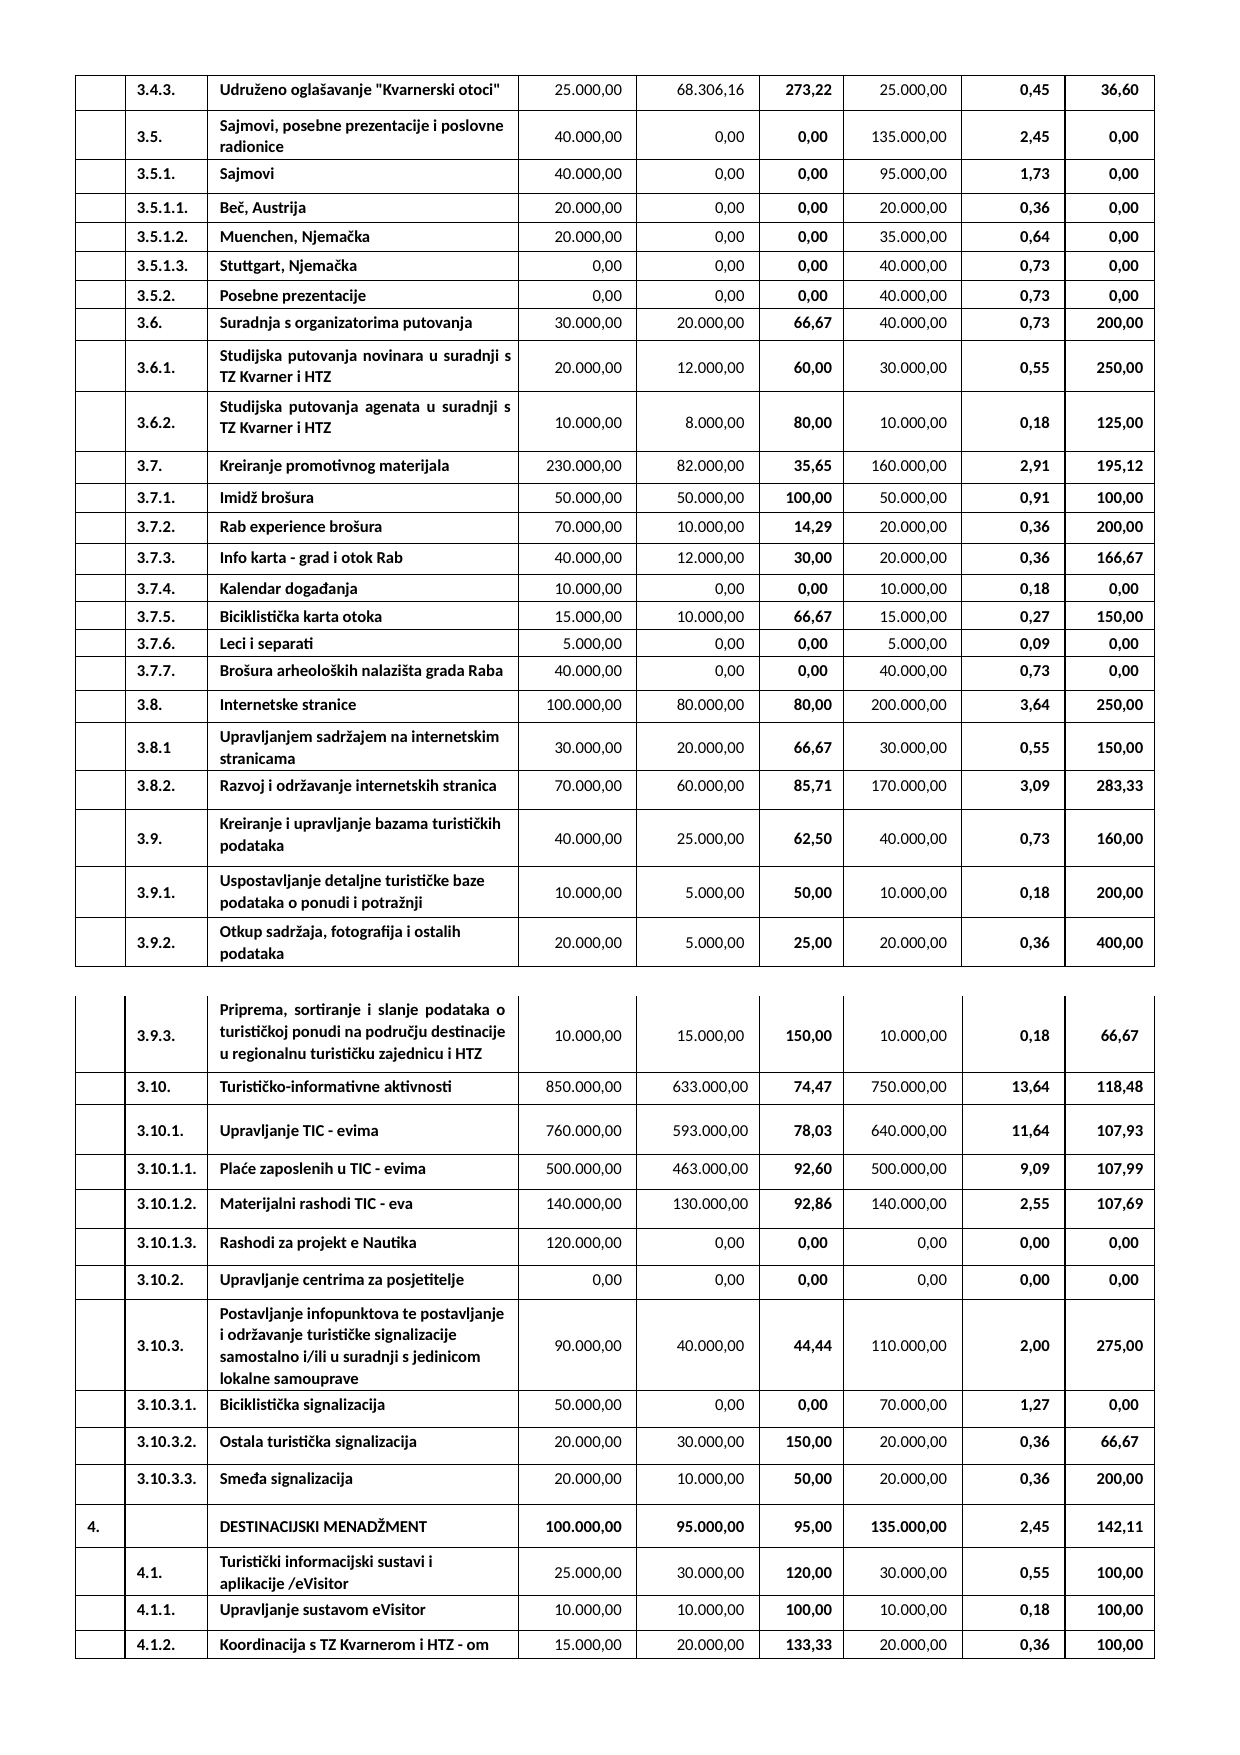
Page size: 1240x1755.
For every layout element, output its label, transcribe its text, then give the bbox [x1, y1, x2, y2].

table_cell 0,00 [760, 160, 843, 193]
table_cell 3.10.3.2. [126, 1428, 207, 1464]
table_cell Studijska putovanja novinara u suradnji s TZ Kvarner i HTZ [208, 341, 518, 391]
table_cell 10.000,00 [844, 392, 961, 451]
table_cell 0,00 [637, 1266, 759, 1299]
table_cell 50.000,00 [519, 484, 636, 512]
table_cell 120,00 [760, 1548, 843, 1595]
table_cell [76, 392, 125, 451]
table_cell 0,00 [637, 111, 759, 159]
table_cell 15.000,00 [519, 1631, 636, 1658]
table_cell 80.000,00 [637, 691, 759, 722]
table_cell 3.9. [126, 810, 207, 866]
table_cell 20.000,00 [844, 1631, 962, 1658]
table_header 10.000,00 [844, 996, 962, 1072]
table_cell 3.6. [126, 309, 207, 340]
table_cell 100,00 [760, 1596, 843, 1630]
table_cell 140.000,00 [844, 1190, 962, 1228]
table_cell 3.5.1. [126, 160, 207, 193]
table_cell 3.4.3. [126, 76, 207, 110]
table_cell Stuttgart, Njemačka [208, 252, 518, 280]
table_cell 10.000,00 [519, 575, 636, 601]
table_cell 0,18 [962, 867, 1064, 917]
table_cell Udruženo oglašavanje "Kvarnerski otoci" [208, 76, 518, 110]
table_cell 135.000,00 [844, 1505, 962, 1547]
table_cell 20.000,00 [519, 1465, 636, 1504]
table_cell 20.000,00 [637, 723, 759, 770]
table_cell 3.5.1.3. [126, 252, 207, 280]
table_cell 1,27 [963, 1391, 1064, 1427]
table_cell 0,00 [1066, 223, 1154, 251]
table_cell 0,36 [962, 544, 1064, 573]
table_cell 20.000,00 [637, 1631, 759, 1658]
table_cell 30.000,00 [519, 309, 636, 340]
table_cell [76, 771, 125, 809]
table_cell 10.000,00 [637, 1596, 759, 1630]
table_cell 70.000,00 [519, 513, 636, 543]
table_cell 0,27 [962, 602, 1064, 629]
table_cell 50.000,00 [519, 1391, 636, 1427]
table_cell 85,71 [760, 771, 843, 809]
table_cell 60,00 [760, 341, 843, 391]
table_cell 70.000,00 [519, 771, 636, 809]
table_cell 20.000,00 [844, 513, 961, 543]
table_cell Plaće zaposlenih u TIC - evima [208, 1155, 518, 1189]
table_cell Kreiranje promotivnog materijala [208, 452, 518, 483]
table_cell 100,00 [1066, 484, 1154, 512]
table_cell 0,55 [962, 723, 1064, 770]
table_cell [76, 223, 125, 251]
table_cell [76, 252, 125, 280]
table_cell 3.9.1. [126, 867, 207, 917]
table_cell 12.000,00 [637, 341, 759, 391]
table_cell 14,29 [760, 513, 843, 543]
table_cell [76, 1155, 124, 1189]
table_cell Biciklistička signalizacija [208, 1391, 518, 1427]
table_cell 133,33 [760, 1631, 843, 1658]
table_cell 74,47 [760, 1073, 843, 1104]
table_cell Uspostavljanje detaljne turističke baze podataka o ponudi i potražnji [208, 867, 518, 917]
table_cell 633.000,00 [637, 1073, 759, 1104]
table_cell 0,18 [963, 1596, 1064, 1630]
table_cell 20.000,00 [844, 918, 961, 966]
table_cell 0,00 [760, 575, 843, 601]
table_cell 5.000,00 [637, 867, 759, 917]
table_cell [76, 1465, 124, 1504]
table_cell [76, 452, 125, 483]
table_cell 140.000,00 [519, 1190, 636, 1228]
table_cell [76, 691, 125, 722]
table_cell 66,67 [760, 309, 843, 340]
table_cell 68.306,16 [637, 76, 759, 110]
table_cell 20.000,00 [844, 544, 961, 573]
table_cell 3.7.4. [126, 575, 207, 601]
table_cell 92,86 [760, 1190, 843, 1228]
table_cell 2,45 [962, 111, 1064, 159]
table_cell 0,00 [1066, 575, 1154, 601]
table_cell 100.000,00 [519, 691, 636, 722]
table_cell Upravljanje TIC - evima [208, 1105, 518, 1154]
table_cell Internetske stranice [208, 691, 518, 722]
table_cell 25,00 [760, 918, 843, 966]
table_cell [76, 194, 125, 222]
table_cell 5.000,00 [844, 630, 961, 656]
table_cell 0,36 [963, 1631, 1064, 1658]
table_cell 107,93 [1066, 1105, 1154, 1154]
table_cell 3.7.1. [126, 484, 207, 512]
table_cell [76, 1190, 124, 1228]
table_cell 0,55 [963, 1548, 1064, 1595]
table_cell 50.000,00 [637, 484, 759, 512]
table_cell [76, 810, 125, 866]
table_cell 35,65 [760, 452, 843, 483]
table_cell 11,64 [963, 1105, 1064, 1154]
table_cell 3.7.2. [126, 513, 207, 543]
table_cell 0,00 [637, 281, 759, 308]
table_cell Postavljanje infopunktova te postavljanje i održavanje turističke signalizacije samostalno i/ili u suradnji s jedinicom lokalne samouprave [208, 1300, 518, 1390]
table_cell 150,00 [760, 1428, 843, 1464]
table_cell Ostala turistička signalizacija [208, 1428, 518, 1464]
table_cell 40.000,00 [519, 657, 636, 689]
table_cell 30.000,00 [844, 723, 961, 770]
table_cell 95.000,00 [844, 160, 961, 193]
table_cell 0,00 [637, 194, 759, 222]
table_cell 25.000,00 [637, 810, 759, 866]
table_cell Razvoj i održavanje internetskih stranica [208, 771, 518, 809]
table_cell 50,00 [760, 1465, 843, 1504]
table_cell [76, 111, 125, 159]
table_cell Rab experience brošura [208, 513, 518, 543]
table_cell 20.000,00 [844, 1465, 962, 1504]
table_cell 36,60 [1066, 76, 1154, 110]
table_cell [76, 309, 125, 340]
table_cell 95,00 [760, 1505, 843, 1547]
table_cell 283,33 [1066, 771, 1154, 809]
table_cell Kalendar događanja [208, 575, 518, 601]
table_cell 200,00 [1066, 1465, 1154, 1504]
table_cell 130.000,00 [637, 1190, 759, 1228]
table_cell 70.000,00 [844, 1391, 962, 1427]
table_cell 90.000,00 [519, 1300, 636, 1390]
table_cell 30.000,00 [519, 723, 636, 770]
table_cell 275,00 [1066, 1300, 1154, 1390]
table_cell 0,00 [637, 657, 759, 689]
table_cell 20.000,00 [519, 918, 636, 966]
table_cell 3.6.2. [126, 392, 207, 451]
table_cell 40.000,00 [844, 657, 961, 689]
table_cell [76, 657, 125, 689]
table_cell 0,36 [963, 1428, 1064, 1464]
table_cell Upravljanjem sadržajem na internetskim stranicama [208, 723, 518, 770]
table_cell 3.10. [126, 1073, 207, 1104]
table_cell [76, 1229, 124, 1265]
table_cell [76, 513, 125, 543]
table_cell 195,12 [1066, 452, 1154, 483]
table_cell Upravljanje sustavom eVisitor [208, 1596, 518, 1630]
table_cell 100,00 [1066, 1596, 1154, 1630]
table_cell [76, 1596, 124, 1630]
table_cell 0,00 [760, 252, 843, 280]
table_cell 0,00 [1066, 160, 1154, 193]
table_cell 3.9.2. [126, 918, 207, 966]
table_cell [76, 544, 125, 573]
table_cell 250,00 [1066, 691, 1154, 722]
table_cell 10.000,00 [637, 513, 759, 543]
table_cell 0,36 [962, 194, 1064, 222]
table_cell 0,73 [962, 810, 1064, 866]
table_cell 3.7. [126, 452, 207, 483]
table_cell 25.000,00 [519, 1548, 636, 1595]
table_cell 2,00 [963, 1300, 1064, 1390]
table_cell Turistički informacijski sustavi i aplikacije /eVisitor [208, 1548, 518, 1595]
table_cell [76, 1391, 124, 1427]
table_cell 30.000,00 [637, 1548, 759, 1595]
table_cell 200,00 [1066, 513, 1154, 543]
table_cell 593.000,00 [637, 1105, 759, 1154]
table_cell 3.5.1.1. [126, 194, 207, 222]
table_cell [76, 575, 125, 601]
table_cell Smeđa signalizacija [208, 1465, 518, 1504]
table_cell 95.000,00 [637, 1505, 759, 1547]
table_header Priprema, sortiranje i slanje podataka o turističkoj ponudi na području destinacije u regionalnu turističku zajednicu i HTZ [208, 996, 518, 1072]
table_cell 2,91 [962, 452, 1064, 483]
table_cell Suradnja s organizatorima putovanja [208, 309, 518, 340]
table_cell 0,00 [1066, 111, 1154, 159]
table_cell Koordinacija s TZ Kvarnerom i HTZ - om [208, 1631, 518, 1658]
table_cell 0,00 [760, 111, 843, 159]
table_header 15.000,00 [637, 996, 759, 1072]
table_cell 0,00 [1066, 1266, 1154, 1299]
table_cell Leci i separati [208, 630, 518, 656]
table_cell 35.000,00 [844, 223, 961, 251]
table_cell 13,64 [963, 1073, 1064, 1104]
table_cell 3.10.1. [126, 1105, 207, 1154]
table_cell 150,00 [1066, 602, 1154, 629]
table_cell 66,67 [760, 602, 843, 629]
table_cell 0,00 [760, 281, 843, 308]
table_cell 0,00 [519, 252, 636, 280]
table_cell Sajmovi [208, 160, 518, 193]
table_cell 20.000,00 [844, 194, 961, 222]
table_cell 1,73 [962, 160, 1064, 193]
table_cell 160.000,00 [844, 452, 961, 483]
table_cell 3.6.1. [126, 341, 207, 391]
table_cell 170.000,00 [844, 771, 961, 809]
table_cell 0,73 [962, 252, 1064, 280]
table_cell 0,36 [962, 513, 1064, 543]
table_cell 0,00 [637, 223, 759, 251]
table_cell 20.000,00 [844, 1428, 962, 1464]
table_cell 3.7.5. [126, 602, 207, 629]
table_cell [76, 1266, 124, 1299]
table_cell 10.000,00 [637, 602, 759, 629]
table_cell 107,69 [1066, 1190, 1154, 1228]
table_cell 0,00 [1066, 281, 1154, 308]
table_cell Muenchen, Njemačka [208, 223, 518, 251]
table_cell 0,36 [963, 1465, 1064, 1504]
table_cell 4.1.2. [126, 1631, 207, 1658]
table_cell [76, 1105, 124, 1154]
table_cell 0,55 [962, 341, 1064, 391]
table_cell Rashodi za projekt e Nautika [208, 1229, 518, 1265]
table_cell 0,00 [760, 657, 843, 689]
table_cell 0,64 [962, 223, 1064, 251]
table_cell 0,00 [637, 575, 759, 601]
table_cell 0,45 [962, 76, 1064, 110]
table_cell 760.000,00 [519, 1105, 636, 1154]
table_cell 40.000,00 [519, 810, 636, 866]
table_cell Materijalni rashodi TIC - eva [208, 1190, 518, 1228]
table_cell 80,00 [760, 691, 843, 722]
table_cell 80,00 [760, 392, 843, 451]
table_cell 3.10.1.3. [126, 1229, 207, 1265]
table_cell 0,36 [962, 918, 1064, 966]
table_cell 5.000,00 [519, 630, 636, 656]
table_header 66,67 [1066, 996, 1154, 1072]
table_cell 3.5. [126, 111, 207, 159]
table_cell 40.000,00 [519, 160, 636, 193]
table_cell 40.000,00 [637, 1300, 759, 1390]
table_cell Biciklistička karta otoka [208, 602, 518, 629]
table_cell [76, 1548, 124, 1595]
table_cell 200,00 [1066, 309, 1154, 340]
table_cell [76, 341, 125, 391]
table_cell 3.5.1.2. [126, 223, 207, 251]
table_cell [76, 484, 125, 512]
table_cell 500.000,00 [844, 1155, 962, 1189]
table_cell 40.000,00 [844, 810, 961, 866]
table_cell 66,67 [1066, 1428, 1154, 1464]
table_cell [76, 160, 125, 193]
table_cell 125,00 [1066, 392, 1154, 451]
table_cell 3.10.1.2. [126, 1190, 207, 1228]
table_cell 850.000,00 [519, 1073, 636, 1104]
table_cell 250,00 [1066, 341, 1154, 391]
table_cell 40.000,00 [844, 252, 961, 280]
table_cell 78,03 [760, 1105, 843, 1154]
table_cell [126, 1505, 207, 1547]
table_cell 12.000,00 [637, 544, 759, 573]
table_cell [76, 918, 125, 966]
table_cell 3.10.3. [126, 1300, 207, 1390]
table_cell DESTINACIJSKI MENADŽMENT [208, 1505, 518, 1547]
table_cell 0,00 [760, 194, 843, 222]
table_cell 3.10.1.1. [126, 1155, 207, 1189]
table_cell [76, 867, 125, 917]
table_cell 0,00 [760, 1391, 843, 1427]
table_cell 92,60 [760, 1155, 843, 1189]
table_cell Beč, Austrija [208, 194, 518, 222]
table_cell 0,00 [844, 1229, 962, 1265]
table_cell 750.000,00 [844, 1073, 962, 1104]
table_cell 15.000,00 [519, 602, 636, 629]
table_cell 0,00 [1066, 630, 1154, 656]
table_cell [76, 1300, 124, 1390]
table_cell 40.000,00 [844, 281, 961, 308]
table_cell 230.000,00 [519, 452, 636, 483]
table_cell 0,00 [1066, 1391, 1154, 1427]
table_cell 3.10.2. [126, 1266, 207, 1299]
table_cell 142,11 [1066, 1505, 1154, 1547]
table_cell [76, 281, 125, 308]
table_cell 30.000,00 [844, 341, 961, 391]
table_cell 40.000,00 [519, 111, 636, 159]
table_cell 120.000,00 [519, 1229, 636, 1265]
table_cell 30.000,00 [844, 1548, 962, 1595]
table_cell 200,00 [1066, 867, 1154, 917]
table_cell Sajmovi, posebne prezentacije i poslovne radionice [208, 111, 518, 159]
table_cell Posebne prezentacije [208, 281, 518, 308]
table_cell 10.000,00 [519, 392, 636, 451]
table_cell 10.000,00 [519, 1596, 636, 1630]
table_cell 0,00 [1066, 252, 1154, 280]
table_cell 20.000,00 [519, 1428, 636, 1464]
table_cell Studijska putovanja agenata u suradnji s TZ Kvarner i HTZ [208, 392, 518, 451]
table_cell 3.10.3.1. [126, 1391, 207, 1427]
table_cell Imidž brošura [208, 484, 518, 512]
table_cell 0,09 [962, 630, 1064, 656]
table_cell 9,09 [963, 1155, 1064, 1189]
table_cell 0,73 [962, 281, 1064, 308]
table_cell Kreiranje i upravljanje bazama turističkih podataka [208, 810, 518, 866]
table_cell 60.000,00 [637, 771, 759, 809]
table_cell 0,73 [962, 309, 1064, 340]
table_cell 0,00 [637, 252, 759, 280]
table_cell [76, 76, 125, 110]
table_cell 15.000,00 [844, 602, 961, 629]
table_cell 20.000,00 [519, 194, 636, 222]
table_cell 118,48 [1066, 1073, 1154, 1104]
table_cell 25.000,00 [519, 76, 636, 110]
table_cell 0,00 [760, 630, 843, 656]
table_cell 25.000,00 [844, 76, 961, 110]
table_cell 100,00 [1066, 1631, 1154, 1658]
table_cell 0,00 [1066, 657, 1154, 689]
table_header 150,00 [760, 996, 843, 1072]
table_cell 10.000,00 [844, 575, 961, 601]
table_cell 3.7.3. [126, 544, 207, 573]
table_cell 50.000,00 [844, 484, 961, 512]
table_cell 0,00 [637, 160, 759, 193]
table_cell Brošura arheoloških nalazišta grada Raba [208, 657, 518, 689]
table_cell 200.000,00 [844, 691, 961, 722]
table_cell 3.7.6. [126, 630, 207, 656]
table_cell 100,00 [760, 484, 843, 512]
table_cell 463.000,00 [637, 1155, 759, 1189]
table_cell 20.000,00 [519, 223, 636, 251]
table_cell 2,45 [963, 1505, 1064, 1547]
table_cell 4. [76, 1505, 124, 1547]
table_cell 0,00 [1066, 1229, 1154, 1265]
table_cell 44,44 [760, 1300, 843, 1390]
table_cell 10.000,00 [519, 867, 636, 917]
table_cell 0,00 [637, 1391, 759, 1427]
table_cell [76, 723, 125, 770]
table_header 10.000,00 [519, 996, 636, 1072]
table_header 0,18 [963, 996, 1064, 1072]
table_cell Info karta - grad i otok Rab [208, 544, 518, 573]
table_cell 3.8.2. [126, 771, 207, 809]
table_cell 160,00 [1066, 810, 1154, 866]
table_cell 0,00 [760, 1229, 843, 1265]
table_cell 135.000,00 [844, 111, 961, 159]
table_cell 3.7.7. [126, 657, 207, 689]
table_cell 110.000,00 [844, 1300, 962, 1390]
table_cell 3.10.3.3. [126, 1465, 207, 1504]
table_cell 100.000,00 [519, 1505, 636, 1547]
table_cell 0,00 [519, 281, 636, 308]
table_cell 0,18 [962, 392, 1064, 451]
table_cell 3.5.2. [126, 281, 207, 308]
table_cell 82.000,00 [637, 452, 759, 483]
table_cell 8.000,00 [637, 392, 759, 451]
table_cell 640.000,00 [844, 1105, 962, 1154]
table_cell 40.000,00 [519, 544, 636, 573]
table_header 3.9.3. [126, 996, 207, 1072]
table_cell 10.000,00 [844, 867, 961, 917]
table_cell 500.000,00 [519, 1155, 636, 1189]
table_cell [76, 1631, 124, 1658]
table_cell 2,55 [963, 1190, 1064, 1228]
table_cell 40.000,00 [844, 309, 961, 340]
table_cell 3.8.1 [126, 723, 207, 770]
table_cell 0,00 [963, 1229, 1064, 1265]
table_cell 166,67 [1066, 544, 1154, 573]
table_cell Turističko-informativne aktivnosti [208, 1073, 518, 1104]
table_cell 0,00 [963, 1266, 1064, 1299]
table_cell [76, 1428, 124, 1464]
table_cell 0,00 [637, 630, 759, 656]
table_cell 0,00 [637, 1229, 759, 1265]
table_cell 0,18 [962, 575, 1064, 601]
table_cell 3,09 [962, 771, 1064, 809]
table_cell [76, 602, 125, 629]
table_cell 4.1. [126, 1548, 207, 1595]
table_cell 66,67 [760, 723, 843, 770]
table_cell 100,00 [1066, 1548, 1154, 1595]
table_cell 4.1.1. [126, 1596, 207, 1630]
table_cell 400,00 [1066, 918, 1154, 966]
table_cell 30.000,00 [637, 1428, 759, 1464]
table_cell 0,73 [962, 657, 1064, 689]
table_header [76, 996, 124, 1072]
table_cell 3,64 [962, 691, 1064, 722]
table_cell 5.000,00 [637, 918, 759, 966]
table_cell 62,50 [760, 810, 843, 866]
table_cell Upravljanje centrima za posjetitelje [208, 1266, 518, 1299]
table_cell 150,00 [1066, 723, 1154, 770]
table_cell 107,99 [1066, 1155, 1154, 1189]
table_cell 0,00 [844, 1266, 962, 1299]
table_cell 3.8. [126, 691, 207, 722]
table_cell [76, 630, 125, 656]
table_cell 10.000,00 [844, 1596, 962, 1630]
table_cell 50,00 [760, 867, 843, 917]
table_cell 0,91 [962, 484, 1064, 512]
table_cell 20.000,00 [637, 309, 759, 340]
table_cell 0,00 [519, 1266, 636, 1299]
table_cell 20.000,00 [519, 341, 636, 391]
table_cell 30,00 [760, 544, 843, 573]
table_cell 10.000,00 [637, 1465, 759, 1504]
table_cell 0,00 [760, 1266, 843, 1299]
table_cell 0,00 [1066, 194, 1154, 222]
table_cell 0,00 [760, 223, 843, 251]
table_cell [76, 1073, 124, 1104]
table_cell Otkup sadržaja, fotografija i ostalih podataka [208, 918, 518, 966]
table_cell 273,22 [760, 76, 843, 110]
